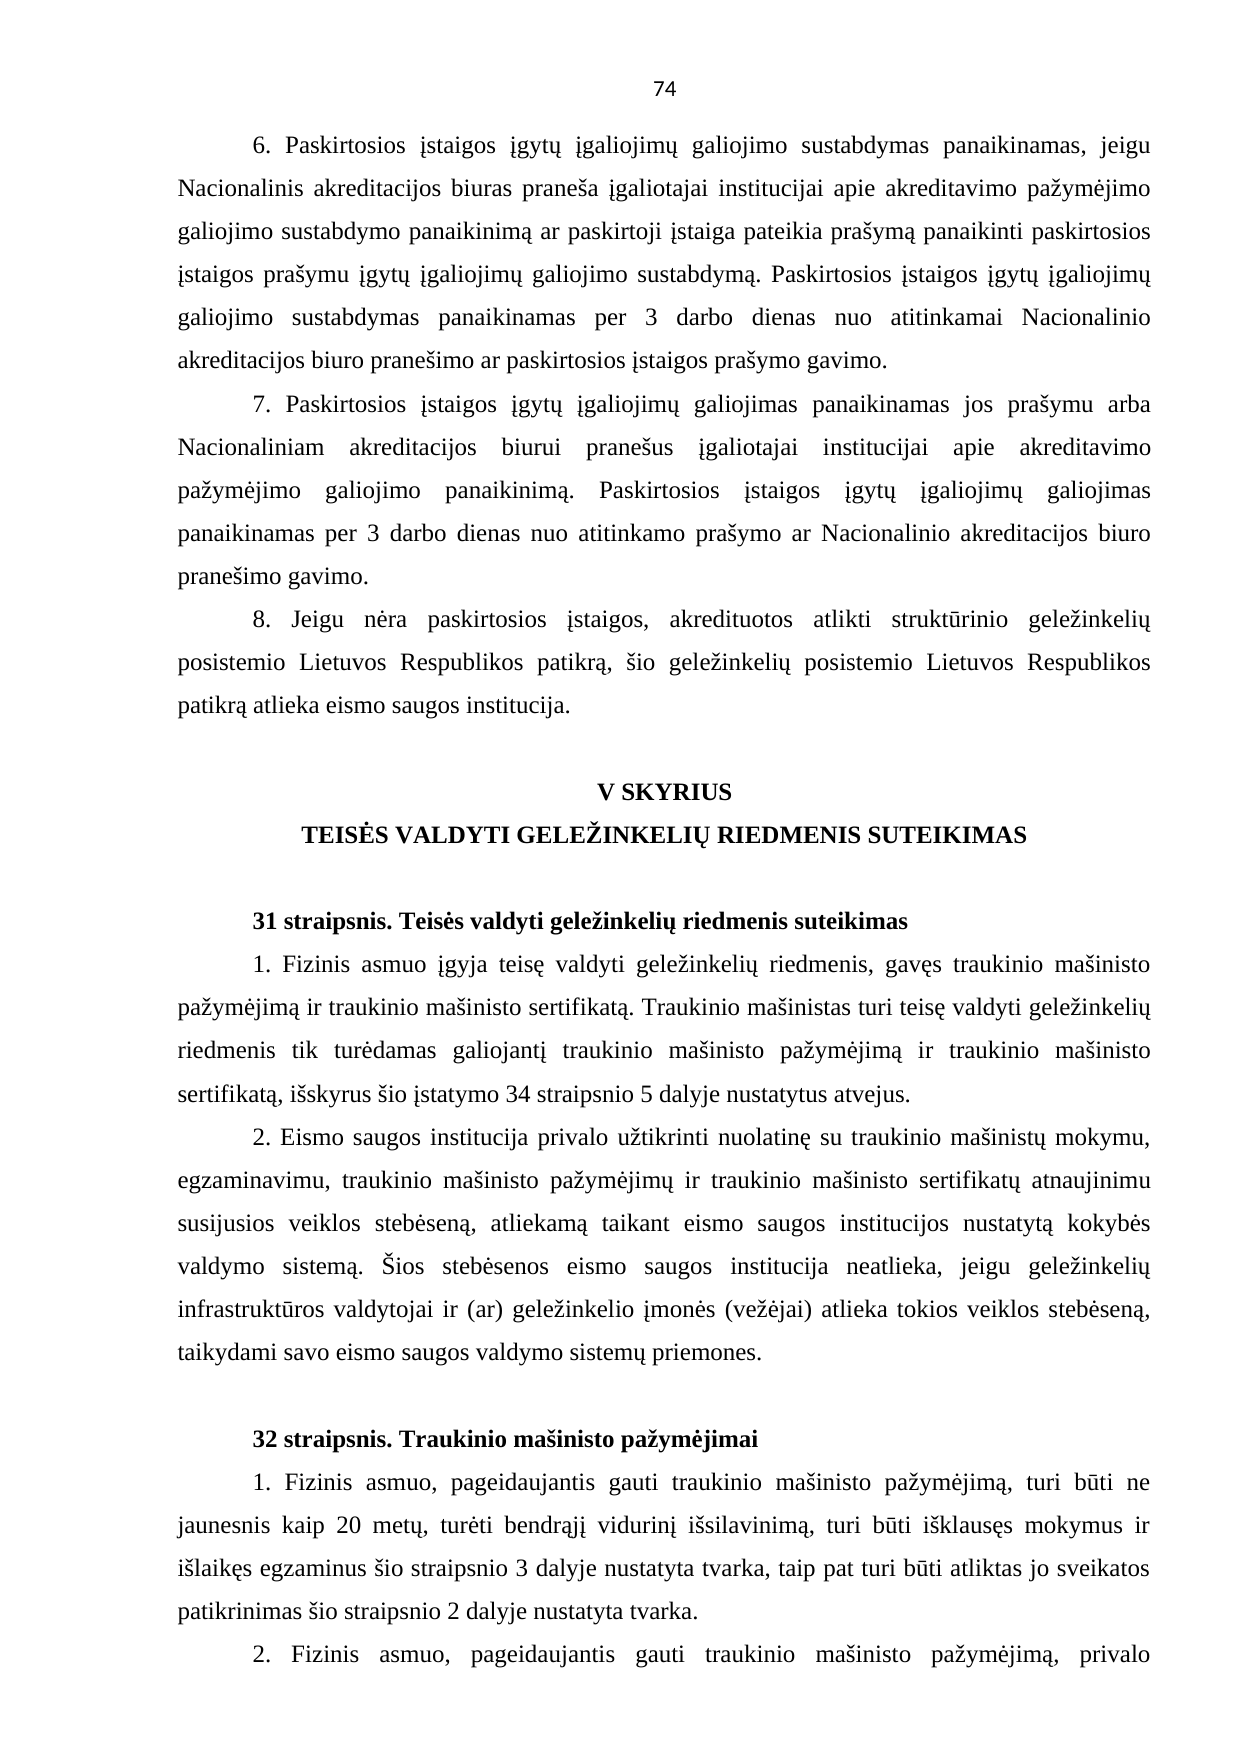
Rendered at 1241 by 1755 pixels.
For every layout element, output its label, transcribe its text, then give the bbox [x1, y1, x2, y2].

text 32 straipsnis. Traukinio mašinisto pažymėjimai [177, 1424, 1152, 1452]
text 8. Jeigu nėra paskirtosios įstaigos, akredituotos atlikti struktūrinio geležinkelių posistemio Lietuvos Respublikos patikrą, šio geležinkelių posistemio Lietuvos Respublikos patikrą atlieka eismo saugos institucija. [177, 604, 1152, 719]
text 7. Paskirtosios įstaigos įgytų įgaliojimų galiojimas panaikinamas jos prašymu arba Nacionaliniam akreditacijos biurui pranešus įgaliotajai institucijai apie akreditavimo pažymėjimo galiojimo panaikinimą. Paskirtosios įstaigos įgytų įgaliojimų galiojimas panaikinamas per 3 darbo dienas nuo atitinkamo prašymo ar Nacionalinio akreditacijos biuro pranešimo gavimo. [177, 389, 1152, 590]
text 2. Eismo saugos institucija privalo užtikrinti nuolatinę su traukinio mašinistų mokymu, egzaminavimu, traukinio mašinisto pažymėjimų ir traukinio mašinisto sertifikatų atnaujinimu susijusios veiklos stebėseną, atliekamą taikant eismo saugos institucijos nustatytą kokybės valdymo sistemą. Šios stebėsenos eismo saugos institucija neatlieka, jeigu geležinkelių infrastruktūros valdytojai ir (ar) geležinkelio įmonės (vežėjai) atlieka tokios veiklos stebėseną, taikydami savo eismo saugos valdymo sistemų priemones. [177, 1122, 1152, 1366]
text 1. Fizinis asmuo, pageidaujantis gauti traukinio mašinisto pažymėjimą, turi būti ne jaunesnis kaip 20 metų, turėti bendrąjį vidurinį išsilavinimą, turi būti išklausęs mokymus ir išlaikęs egzaminus šio straipsnio 3 dalyje nustatyta tvarka, taip pat turi būti atliktas jo sveikatos patikrinimas šio straipsnio 2 dalyje nustatyta tvarka. [177, 1467, 1152, 1625]
text 1. Fizinis asmuo įgyja teisę valdyti geležinkelių riedmenis, gavęs traukinio mašinisto pažymėjimą ir traukinio mašinisto sertifikatą. Traukinio mašinistas turi teisę valdyti geležinkelių riedmenis tik turėdamas galiojantį traukinio mašinisto pažymėjimą ir traukinio mašinisto sertifikatą, išskyrus šio įstatymo 34 straipsnio 5 dalyje nustatytus atvejus. [177, 949, 1152, 1107]
text TEISĖS VALDYTI GELEŽINKELIŲ RIEDMENIS SUTEIKIMAS [177, 820, 1152, 849]
text 6. Paskirtosios įstaigos įgytų įgaliojimų galiojimo sustabdymas panaikinamas, jeigu Nacionalinis akreditacijos biuras praneša įgaliotajai institucijai apie akreditavimo pažymėjimo galiojimo sustabdymo panaikinimą ar paskirtoji įstaiga pateikia prašymą panaikinti paskirtosios įstaigos prašymu įgytų įgaliojimų galiojimo sustabdymą. Paskirtosios įstaigos įgytų įgaliojimų galiojimo sustabdymas panaikinamas per 3 darbo dienas nuo atitinkamai Nacionalinio akreditacijos biuro pranešimo ar paskirtosios įstaigos prašymo gavimo. [177, 130, 1152, 374]
text V SKYRIUS [177, 777, 1152, 806]
text 2. Fizinis asmuo, pageidaujantis gauti traukinio mašinisto pažymėjimą, privalo [177, 1639, 1152, 1668]
text 31 straipsnis. Teisės valdyti geležinkelių riedmenis suteikimas [177, 906, 1152, 935]
